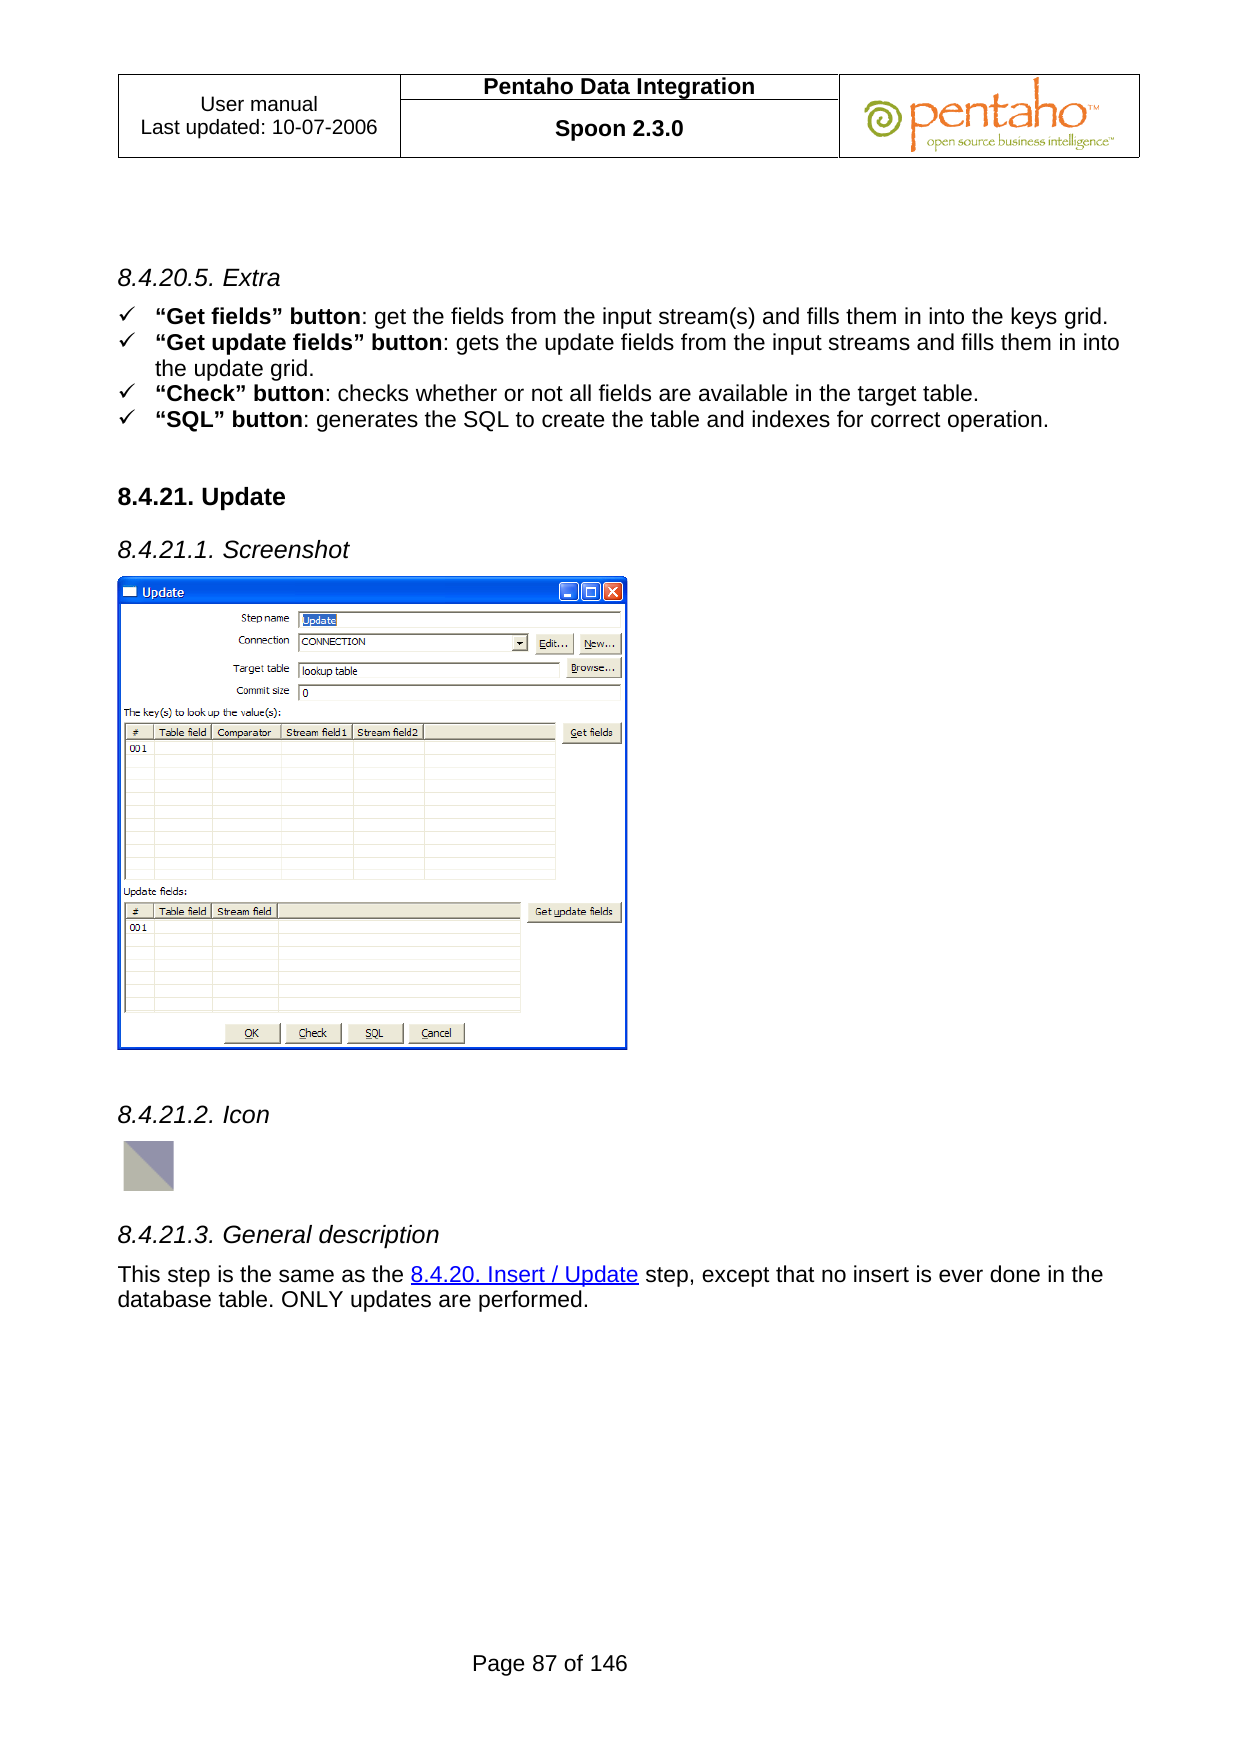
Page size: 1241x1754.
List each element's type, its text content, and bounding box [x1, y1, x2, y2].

subtitle General description [117, 1221, 1137, 1249]
subtitle Icon [117, 1101, 1137, 1128]
picture [123, 1141, 174, 1191]
list “Check” button: checks whether or not all fields are available in the target table. [117, 381, 1137, 406]
text This step is the same as the 8.4.20. Insert / Update step, except that no insert is ever done in the database table. ONLY updates are performed. [117, 1261, 1137, 1312]
list “Get fields” button: get the fields from the input stream(s) and fills them in into the keys grid. [117, 304, 1137, 329]
subtitle Extra [117, 263, 1137, 291]
subtitle Update [117, 483, 1137, 511]
list “Get update fields” button: gets the update fields from the input streams and fills them in into the update grid. [117, 329, 1137, 381]
list “SQL” button: generates the SQL to create the table and indexes for correct operation. [117, 406, 1137, 432]
picture [117, 576, 628, 1050]
subtitle Screenshot [117, 536, 1137, 564]
